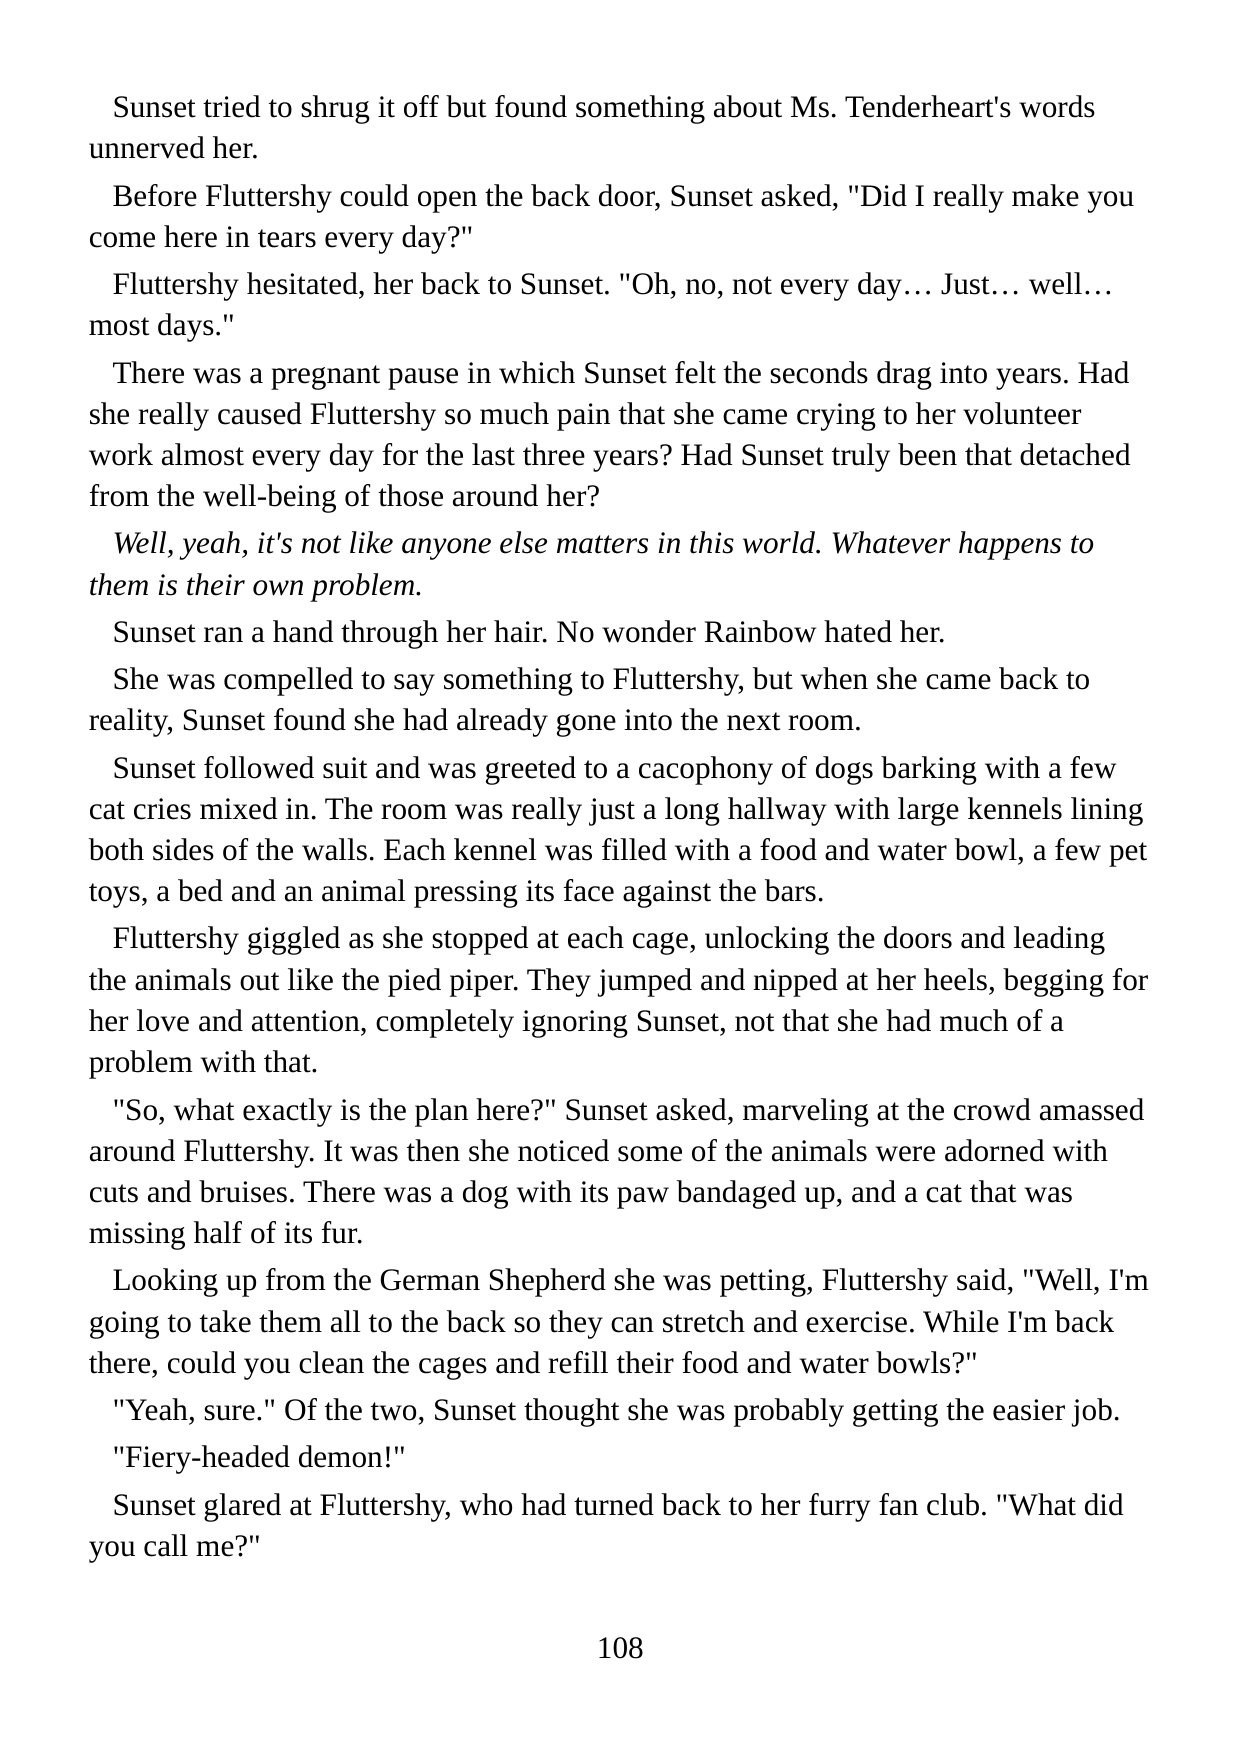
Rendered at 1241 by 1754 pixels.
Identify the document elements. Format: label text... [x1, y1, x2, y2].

text There was a pregnant pause in which Sunset felt the seconds drag into years. Had she really caused Fluttershy so much pain that she came crying to her volunteer work almost every day for the last three years? Had Sunset truly been that detached from the well-being of those around her? [88, 354, 1152, 513]
text Before Fluttershy could open the back door, Sunset asked, "Did I really make you come here in tears every day?" [88, 177, 1152, 254]
text Well, yeah, it's not like anyone else matters in this world. Whatever happens to them is their own problem. [88, 525, 1152, 602]
text Sunset glared at Fluttershy, who had turned back to her furry fan club. "What did you call me?" [88, 1486, 1152, 1563]
text Looking up from the German Shepherd she was petting, Fluttershy said, "Well, I'm going to take them all to the back so they can stretch and exercise. While I'm back there, could you clean the cages and refill their food and water bowls?" [88, 1262, 1152, 1380]
text Fluttershy giggled as she stopped at each cage, unlocking the doors and leading the animals out like the pied piper. They jumped and nipped at her heels, begging for her love and attention, completely ignoring Sunset, not that she had much of a problem with that. [88, 920, 1152, 1079]
text Sunset tried to shrug it off but found something about Ms. Tenderheart's words unnerved her. [88, 88, 1152, 166]
text "Yeah, sure." Of the two, Sunset thought she was probably getting the easier job. [88, 1391, 1152, 1427]
text She was compelled to say something to Fluttershy, but when she came back to reality, Sunset found she had already gone into the next room. [88, 660, 1152, 738]
text Fluttershy hesitated, her back to Sunset. "Oh, no, not every day… Just… well… most days." [88, 265, 1152, 343]
text "Fiery-headed demon!" [88, 1438, 1152, 1474]
text Sunset followed suit and was greeted to a cacophony of dogs barking with a few cat cries mixed in. The room was really just a long hallway with large kennels lining both sides of the walls. Each kennel was filled with a food and water bowl, a few pet toys, a bed and an animal pressing its face against the bars. [88, 749, 1152, 908]
text "So, what exactly is the plan here?" Sunset asked, marveling at the crowd amassed around Fluttershy. It was then she noticed some of the animals were adorned with cuts and bruises. There was a dog with its paw bandaged up, and a cat that was missing half of its fur. [88, 1091, 1152, 1250]
text Sunset ran a hand through her hair. No wonder Rainbow hated her. [88, 613, 1152, 649]
